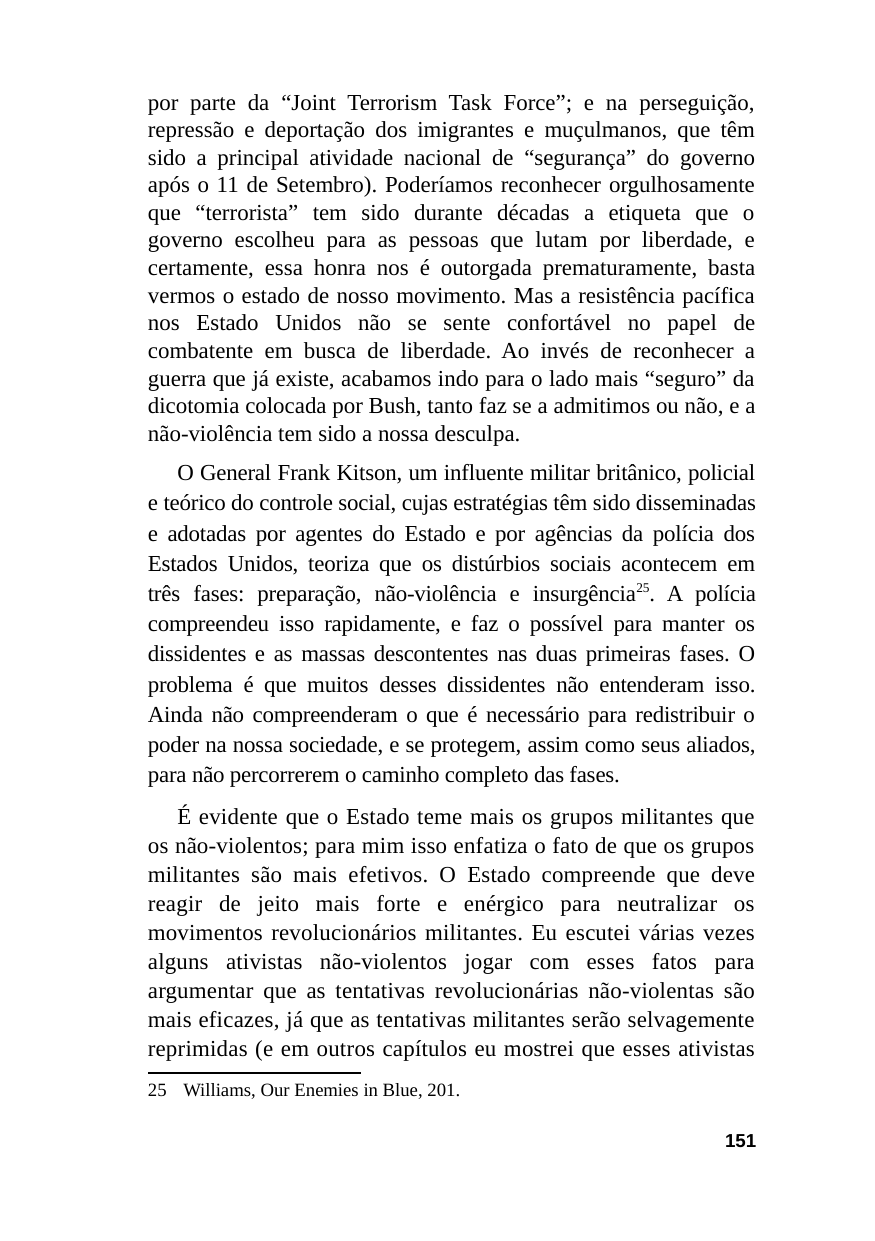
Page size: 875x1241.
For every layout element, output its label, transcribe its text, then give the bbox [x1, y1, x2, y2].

text Williams, Our Enemies in Blue, 201. [148, 1079, 756, 1101]
text por parte da “Joint Terrorism Task Force”; e na perseguição, repressão e deportação dos imigrantes e muçulmanos, que têm sido a principal atividade nacional de “segurança” do governo após o 11 de Setembro). Poderíamos reconhecer orgulhosamente que “terrorista” tem sido durante décadas a etiqueta que o governo escolheu para as pessoas que lutam por liberdade, e certamente, essa honra nos é outorgada prematuramente, basta vermos o estado de nosso movimento. Mas a resistência pacífica nos Estado Unidos não se sente confortável no papel de combatente em busca de liberdade. Ao invés de reconhecer a guerra que já existe, acabamos indo para o lado mais “seguro” da dicotomia colocada por Bush, tanto faz se a admitimos ou não, e a não-violência tem sido a nossa desculpa. [148, 88, 756, 446]
text É evidente que o Estado teme mais os grupos militantes que os não-violentos; para mim isso enfatiza o fato de que os grupos militantes são mais efetivos. O Estado compreende que deve reagir de jeito mais forte e enérgico para neutralizar os movimentos revolucionários militantes. Eu escutei várias vezes alguns ativistas não-violentos jogar com esses fatos para argumentar que as tentativas revolucionárias não-violentas são mais eficazes, já que as tentativas militantes serão selvagemente reprimidas (e em outros capítulos eu mostrei que esses ativistas [148, 803, 756, 1061]
text O General Frank Kitson, um influente militar britânico, policial e teórico do controle social, cujas estratégias têm sido disseminadas e adotadas por agentes do Estado e por agências da polícia dos Estados Unidos, teoriza que os distúrbios sociais acontecem em três fases: preparação, não-violência e insurgência. A polícia compreendeu isso rapidamente, e faz o possível para manter os dissidentes e as massas descontentes nas duas primeiras fases. O problema é que muitos desses dissidentes não entenderam isso. Ainda não compreenderam o que é necessário para redistribuir o poder na nossa sociedade, e se protegem, assim como seus aliados, para não percorrerem o caminho completo das fases. [148, 459, 756, 788]
